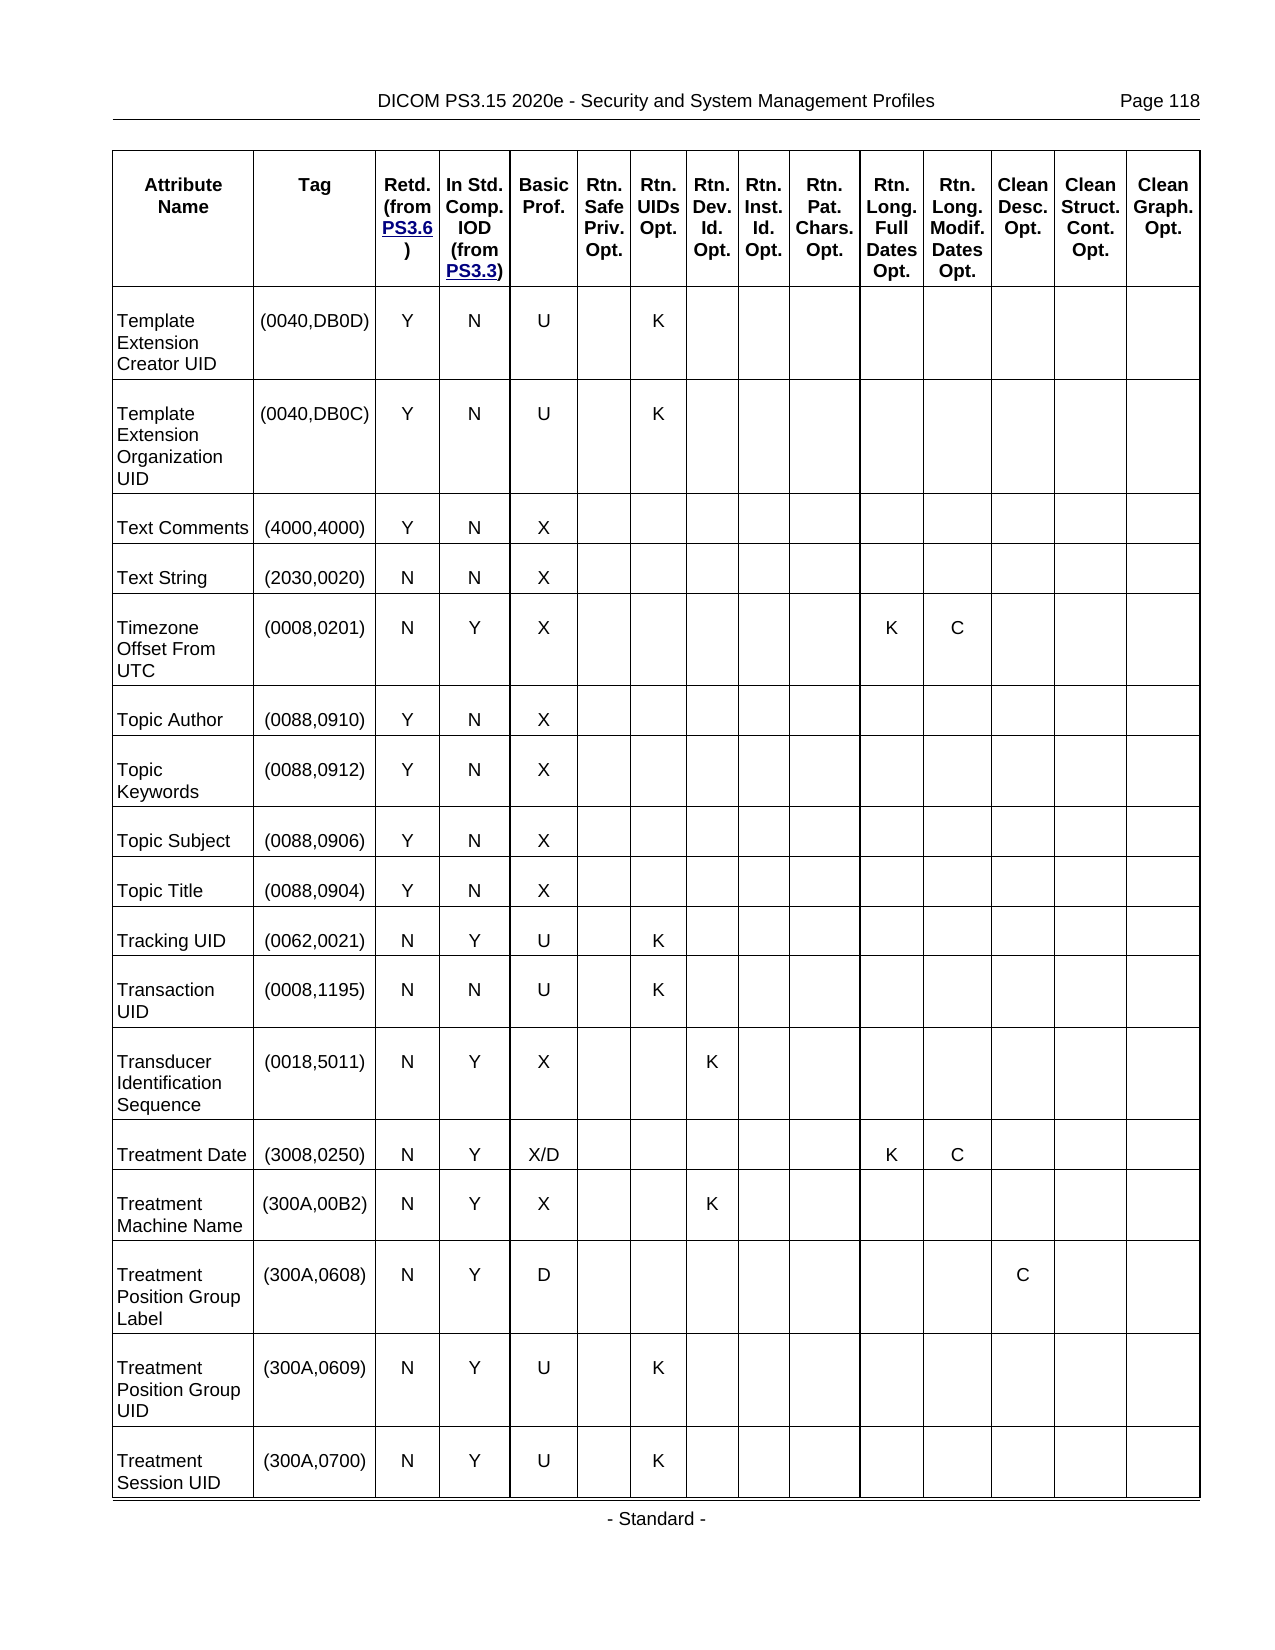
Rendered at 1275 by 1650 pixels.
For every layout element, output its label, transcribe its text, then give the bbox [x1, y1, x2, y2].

table_cell [631, 544, 686, 592]
table_cell [790, 1028, 859, 1119]
table_header Clean Struct. Cont. Opt. [1055, 151, 1126, 286]
table_cell Treatment Position Group UID [113, 1334, 253, 1426]
table_cell N [440, 807, 509, 856]
table_cell [790, 1427, 859, 1497]
table_cell X [511, 494, 577, 543]
table_header Retd. (from PS3.6) [376, 151, 439, 286]
table_cell [992, 1120, 1054, 1169]
table_cell K [861, 1120, 923, 1169]
table_cell K [631, 956, 686, 1027]
table_cell [1127, 1170, 1199, 1240]
table_cell [631, 494, 686, 543]
table_cell [992, 736, 1054, 806]
table_cell [1055, 1028, 1126, 1119]
table_cell Topic Title [113, 857, 253, 906]
table_cell [687, 594, 738, 685]
table_cell [790, 1170, 859, 1240]
table_cell [1127, 1028, 1199, 1119]
table_cell [861, 1028, 923, 1119]
table_cell [1055, 380, 1126, 493]
table_cell [1127, 494, 1199, 543]
table_cell [790, 857, 859, 906]
table_cell [992, 1334, 1054, 1426]
table_cell [687, 857, 738, 906]
table_header Clean Desc. Opt. [992, 151, 1054, 286]
table_cell [790, 736, 859, 806]
table_cell [1055, 1241, 1126, 1333]
table_cell N [440, 287, 509, 379]
table_cell K [631, 1427, 686, 1497]
table_cell [992, 907, 1054, 955]
table_cell (300A,0700) [254, 1427, 375, 1497]
table_cell Topic Author [113, 686, 253, 735]
table_cell N [376, 1170, 439, 1240]
table_cell [924, 494, 991, 543]
table_cell [739, 1241, 789, 1333]
table_cell N [440, 380, 509, 493]
table_cell K [631, 1334, 686, 1426]
table_cell [578, 594, 630, 685]
table_cell [739, 1334, 789, 1426]
table_cell [992, 956, 1054, 1027]
table_cell Tracking UID [113, 907, 253, 955]
table_cell N [376, 1120, 439, 1169]
table_header In Std. Comp. IOD (from PS3.3) [440, 151, 509, 286]
table_cell [790, 380, 859, 493]
table_cell [1127, 380, 1199, 493]
table_cell (3008,0250) [254, 1120, 375, 1169]
table_cell (0008,1195) [254, 956, 375, 1027]
table_cell Y [440, 1120, 509, 1169]
table_cell [578, 287, 630, 379]
table_cell [1055, 1427, 1126, 1497]
table_cell K [631, 907, 686, 955]
table_cell (0088,0906) [254, 807, 375, 856]
table_cell Transducer Identification Sequence [113, 1028, 253, 1119]
table_cell N [440, 544, 509, 592]
table_cell [687, 1334, 738, 1426]
table_cell [861, 544, 923, 592]
table_cell [578, 494, 630, 543]
table_cell C [924, 594, 991, 685]
table_header Rtn. Dev. Id. Opt. [687, 151, 738, 286]
table_header Tag [254, 151, 375, 286]
table_cell [924, 380, 991, 493]
table_cell [1127, 594, 1199, 685]
table_cell [1127, 807, 1199, 856]
table_cell Y [440, 907, 509, 955]
table_cell [739, 686, 789, 735]
table_cell [1127, 907, 1199, 955]
table_cell [861, 380, 923, 493]
table_header Rtn. Inst. Id. Opt. [739, 151, 789, 286]
table_cell [924, 956, 991, 1027]
table_cell K [631, 380, 686, 493]
table_cell [924, 1334, 991, 1426]
table_cell [578, 1241, 630, 1333]
table_cell [861, 1334, 923, 1426]
table_cell Y [376, 380, 439, 493]
table_cell [739, 594, 789, 685]
table_cell [1127, 287, 1199, 379]
table_cell Y [376, 736, 439, 806]
table_cell Topic Subject [113, 807, 253, 856]
table_cell [924, 1241, 991, 1333]
table_cell [992, 1028, 1054, 1119]
table_cell [1127, 956, 1199, 1027]
table_cell [739, 857, 789, 906]
table_cell [631, 1170, 686, 1240]
table_cell [924, 907, 991, 955]
table_cell [992, 857, 1054, 906]
table_cell [861, 1241, 923, 1333]
table_cell U [511, 907, 577, 955]
table_cell Transaction UID [113, 956, 253, 1027]
table_cell D [511, 1241, 577, 1333]
table_cell [578, 544, 630, 592]
table_cell [861, 287, 923, 379]
table_cell [739, 1170, 789, 1240]
table_cell Treatment Machine Name [113, 1170, 253, 1240]
table_cell [578, 807, 630, 856]
table_cell [924, 686, 991, 735]
table_cell [1127, 1427, 1199, 1497]
table_header Rtn. Long. Modif. Dates Opt. [924, 151, 991, 286]
table_cell (2030,0020) [254, 544, 375, 592]
table_cell (300A,0608) [254, 1241, 375, 1333]
table_cell [578, 857, 630, 906]
table_cell X [511, 807, 577, 856]
table_cell [739, 544, 789, 592]
table_cell [861, 1170, 923, 1240]
table_cell [578, 1028, 630, 1119]
table_cell (0088,0912) [254, 736, 375, 806]
table_cell [790, 287, 859, 379]
table_cell Y [440, 1334, 509, 1426]
table_cell [1127, 1120, 1199, 1169]
table_cell X [511, 736, 577, 806]
table_cell [687, 956, 738, 1027]
table_cell [790, 494, 859, 543]
table_cell Treatment Session UID [113, 1427, 253, 1497]
table_cell [924, 1170, 991, 1240]
table_cell [992, 807, 1054, 856]
table_cell [992, 544, 1054, 592]
table_cell [1055, 287, 1126, 379]
table_cell [739, 907, 789, 955]
table_cell [790, 544, 859, 592]
table_cell [861, 1427, 923, 1497]
table_cell [687, 736, 738, 806]
table_cell Template Extension Creator UID [113, 287, 253, 379]
table_cell [739, 1120, 789, 1169]
table_cell X [511, 594, 577, 685]
table_cell [790, 907, 859, 955]
table_cell Y [440, 1028, 509, 1119]
table_header Attribute Name [113, 151, 253, 286]
table_cell [1127, 857, 1199, 906]
table_cell [992, 594, 1054, 685]
table_cell [687, 1427, 738, 1497]
table_cell [739, 956, 789, 1027]
table_cell U [511, 956, 577, 1027]
table_cell [861, 686, 923, 735]
table_cell (4000,4000) [254, 494, 375, 543]
table_cell [578, 956, 630, 1027]
table_cell Y [440, 1170, 509, 1240]
table_cell [790, 807, 859, 856]
table_cell [1127, 736, 1199, 806]
table_cell [924, 736, 991, 806]
table_cell Y [376, 686, 439, 735]
table_cell X [511, 857, 577, 906]
table_cell [687, 494, 738, 543]
table_cell Template Extension Organization UID [113, 380, 253, 493]
table_cell [1127, 1241, 1199, 1333]
table_cell [861, 907, 923, 955]
table_header Rtn. Pat. Chars. Opt. [790, 151, 859, 286]
table_cell [992, 494, 1054, 543]
table_cell (300A,0609) [254, 1334, 375, 1426]
table_cell [924, 1427, 991, 1497]
table_cell [578, 380, 630, 493]
table_header Rtn. UIDs Opt. [631, 151, 686, 286]
table_cell [1055, 956, 1126, 1027]
table_cell [739, 1427, 789, 1497]
table_cell N [376, 594, 439, 685]
table_cell X [511, 1170, 577, 1240]
table_cell [1055, 594, 1126, 685]
table_cell N [440, 736, 509, 806]
table_cell N [376, 907, 439, 955]
table_cell Text Comments [113, 494, 253, 543]
table_cell (0088,0910) [254, 686, 375, 735]
table_cell [790, 594, 859, 685]
table_cell [790, 1334, 859, 1426]
table_cell [631, 686, 686, 735]
table_cell [1055, 907, 1126, 955]
table_cell N [376, 1028, 439, 1119]
table_cell N [376, 956, 439, 1027]
table_cell [1055, 807, 1126, 856]
table_cell U [511, 1334, 577, 1426]
table_cell [578, 1120, 630, 1169]
table_cell N [440, 956, 509, 1027]
table_cell [739, 287, 789, 379]
table_cell [861, 494, 923, 543]
table_cell Y [376, 857, 439, 906]
table_cell N [376, 544, 439, 592]
table_cell Y [440, 1241, 509, 1333]
table_cell [578, 1170, 630, 1240]
table_cell [790, 686, 859, 735]
table_cell [861, 807, 923, 856]
table_cell [578, 686, 630, 735]
table_cell [687, 807, 738, 856]
table_cell [631, 1028, 686, 1119]
table_cell (0018,5011) [254, 1028, 375, 1119]
table_cell [924, 544, 991, 592]
table_header Rtn. Long. Full Dates Opt. [861, 151, 923, 286]
table_cell C [992, 1241, 1054, 1333]
table_cell U [511, 287, 577, 379]
table_cell X [511, 544, 577, 592]
table_cell (300A,00B2) [254, 1170, 375, 1240]
table_cell [992, 287, 1054, 379]
table_cell [1055, 544, 1126, 592]
table_cell [1055, 1334, 1126, 1426]
table_cell [631, 807, 686, 856]
table_cell [1055, 1120, 1126, 1169]
table_cell [739, 736, 789, 806]
table_cell U [511, 380, 577, 493]
table_cell (0040,DB0C) [254, 380, 375, 493]
table_cell Y [440, 594, 509, 685]
table_cell [790, 956, 859, 1027]
table_cell [924, 807, 991, 856]
table_cell N [440, 857, 509, 906]
table_cell (0040,DB0D) [254, 287, 375, 379]
table_cell [992, 686, 1054, 735]
table_cell Timezone Offset From UTC [113, 594, 253, 685]
table_cell [1127, 1334, 1199, 1426]
table_header Basic Prof. [511, 151, 577, 286]
table_cell K [861, 594, 923, 685]
table_cell [992, 1427, 1054, 1497]
table_cell [687, 1120, 738, 1169]
table_cell [790, 1241, 859, 1333]
table_cell X [511, 1028, 577, 1119]
table_cell [1055, 1170, 1126, 1240]
table_cell [1127, 544, 1199, 592]
table_cell [1127, 686, 1199, 735]
table_cell [687, 686, 738, 735]
table_header Rtn. Safe Priv. Opt. [578, 151, 630, 286]
table_cell [687, 380, 738, 493]
table_cell K [631, 287, 686, 379]
table_cell [1055, 857, 1126, 906]
table_cell [992, 380, 1054, 493]
table_cell [631, 1241, 686, 1333]
table_cell [687, 544, 738, 592]
table_cell [992, 1170, 1054, 1240]
table_cell [861, 956, 923, 1027]
table_cell N [440, 494, 509, 543]
table_cell [861, 857, 923, 906]
table_cell [578, 1334, 630, 1426]
table_cell N [376, 1241, 439, 1333]
table_cell [1055, 494, 1126, 543]
table_cell [924, 857, 991, 906]
table_cell [631, 594, 686, 685]
table_cell [631, 736, 686, 806]
table_cell [739, 1028, 789, 1119]
table_cell K [687, 1170, 738, 1240]
table_cell C [924, 1120, 991, 1169]
table_cell (0088,0904) [254, 857, 375, 906]
table_cell [1055, 736, 1126, 806]
table_cell [1055, 686, 1126, 735]
table_cell N [440, 686, 509, 735]
table_cell U [511, 1427, 577, 1497]
table_cell [631, 857, 686, 906]
table_cell Text String [113, 544, 253, 592]
table_cell Y [440, 1427, 509, 1497]
table_cell X [511, 686, 577, 735]
table_cell N [376, 1334, 439, 1426]
table_cell K [687, 1028, 738, 1119]
table_cell (0062,0021) [254, 907, 375, 955]
table_cell X/D [511, 1120, 577, 1169]
table_cell [739, 380, 789, 493]
table_cell Y [376, 287, 439, 379]
table_cell [739, 494, 789, 543]
table_cell Treatment Position Group Label [113, 1241, 253, 1333]
table_cell [924, 287, 991, 379]
table_cell Treatment Date [113, 1120, 253, 1169]
table_cell (0008,0201) [254, 594, 375, 685]
table_cell [578, 736, 630, 806]
table_cell [631, 1120, 686, 1169]
table_cell [578, 907, 630, 955]
table_cell [687, 1241, 738, 1333]
table_cell [924, 1028, 991, 1119]
table_cell Y [376, 494, 439, 543]
table_cell [861, 736, 923, 806]
table_cell [739, 807, 789, 856]
table_cell Topic Keywords [113, 736, 253, 806]
table_header Clean Graph. Opt. [1127, 151, 1199, 286]
table_cell N [376, 1427, 439, 1497]
table_cell [578, 1427, 630, 1497]
table_cell Y [376, 807, 439, 856]
table_cell [687, 287, 738, 379]
table_cell [687, 907, 738, 955]
table_cell [790, 1120, 859, 1169]
